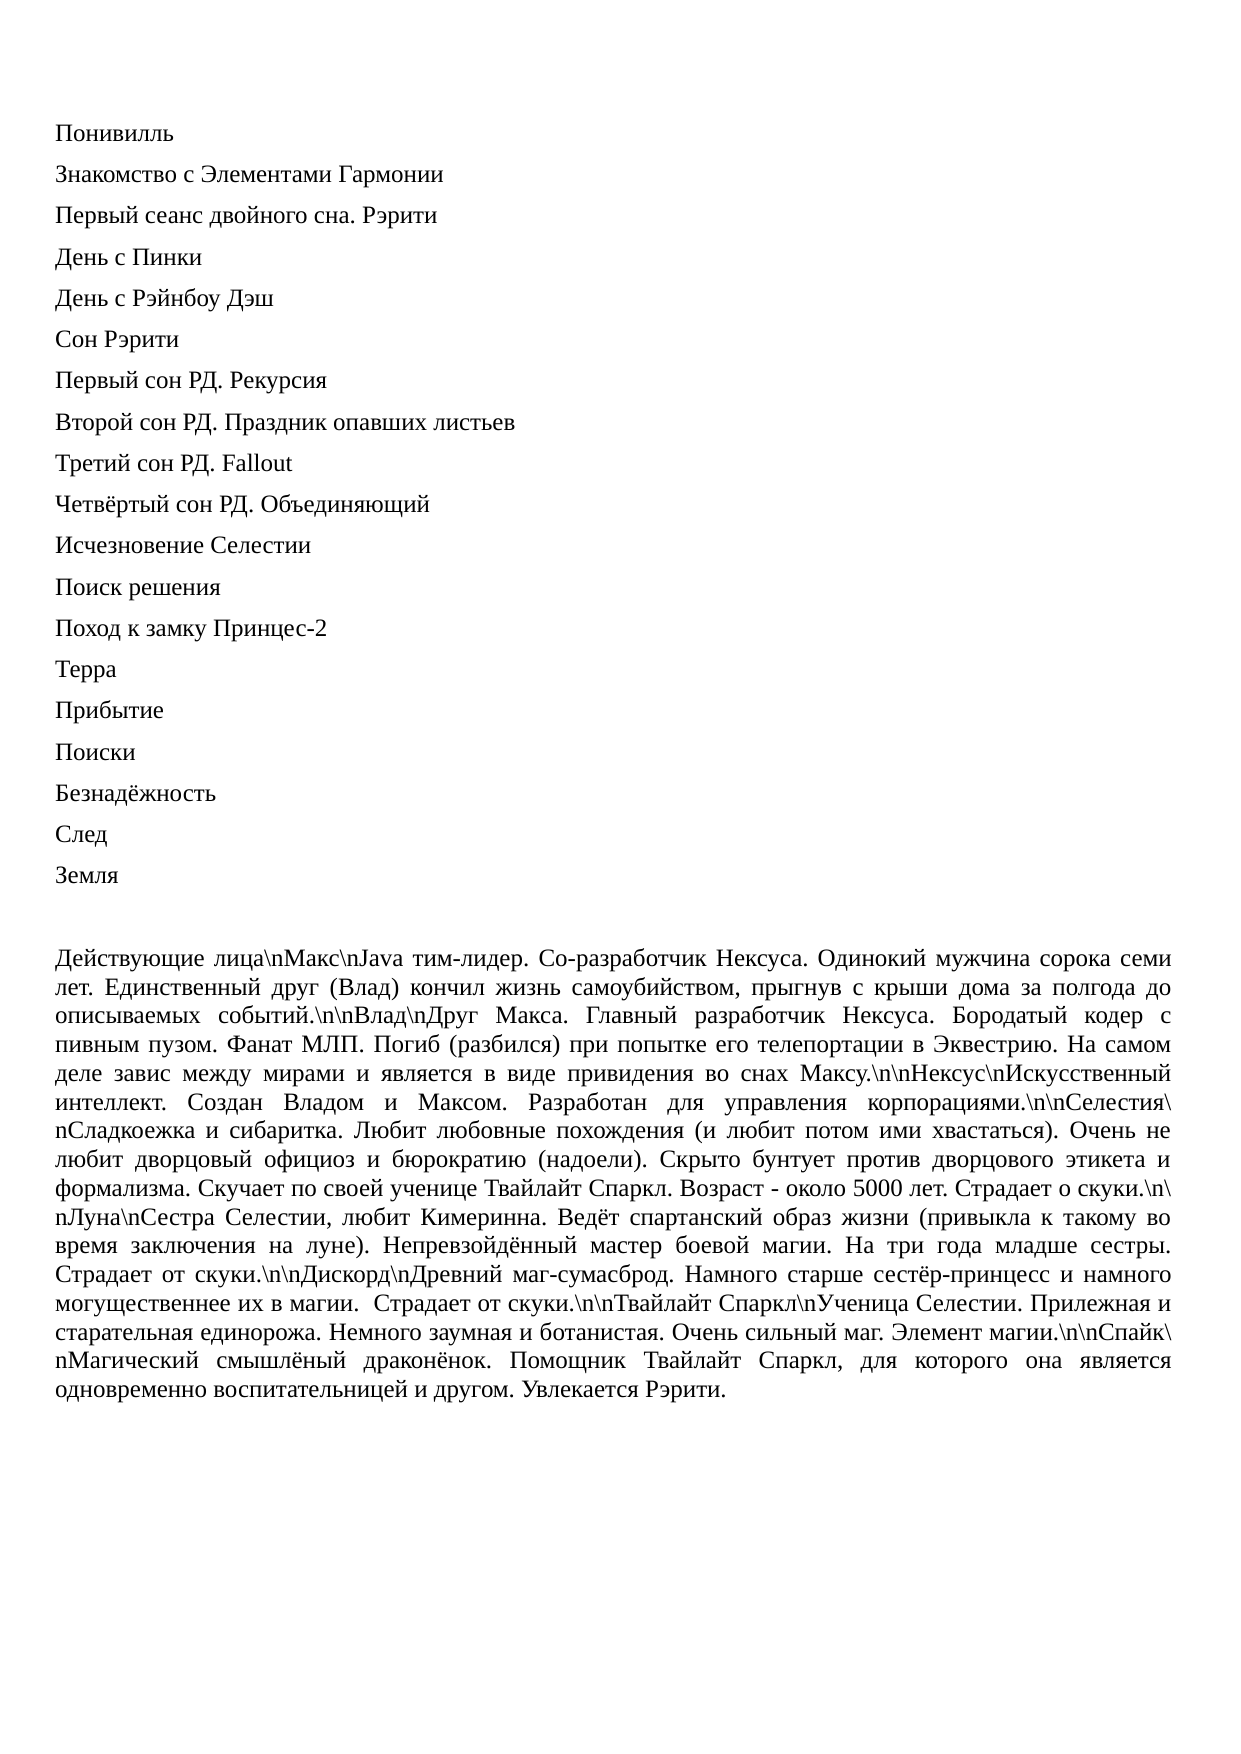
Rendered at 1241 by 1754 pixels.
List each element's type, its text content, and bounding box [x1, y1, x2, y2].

text Сон Рэрити [55, 324, 1172, 353]
text Понивилль [55, 118, 1172, 147]
text Первый сон РД. Рекурсия [55, 366, 1172, 394]
text День с Пинки [55, 242, 1172, 271]
text Поиск решения [55, 572, 1172, 601]
text Четвёртый сон РД. Объединяющий [55, 489, 1172, 518]
text Прибытие [55, 696, 1172, 724]
text Первый сеанс двойного сна. Рэрити [55, 201, 1172, 229]
text Терра [55, 654, 1172, 683]
text Знакомство с Элементами Гармонии [55, 159, 1172, 188]
text Безнадёжность [55, 778, 1172, 807]
text Второй сон РД. Праздник опавших листьев [55, 407, 1172, 436]
text Поиски [55, 737, 1172, 766]
text Исчезновение Селестии [55, 531, 1172, 559]
text Третий сон РД. Fallout [55, 448, 1172, 477]
text Действующие лица\nМакс\nJava тим-лидер. Со-разработчик Нексуса. Одинокий мужчина сорока семи лет. Единственный друг (Влад) кончил жизнь самоубийством, прыгнув с крыши дома за полгода до описываемых событий.\n\nВлад\nДруг Макса. Главный разработчик Нексуса. Бородатый кодер с пивным пузом. Фанат МЛП. Погиб (разбился) при попытке его телепортации в Эквестрию. На самом деле завис между мирами и является в виде привидения во снах Максу.\n\nНексус\nИскусственный интеллект. Создан Владом и Максом. Разработан для управления корпорациями.\n\nСелестия\nСладкоежка и сибаритка. Любит любовные похождения (и любит потом ими хвастаться). Очень не любит дворцовый официоз и бюрократию (надоели). Скрыто бунтует против дворцового этикета и формализма. Скучает по своей ученице Твайлайт Спаркл. Возраст - около 5000 лет. Страдает о скуки.\n\nЛуна\nСестра Селестии, любит Кимеринна. Ведёт спартанский образ жизни (привыкла к такому во время заключения на луне). Непревзойдённый мастер боевой магии. На три года младше сестры. Страдает от скуки.\n\nДискорд\nДревний маг-сумасброд. Намного старше сестёр-принцесс и намного могущественнее их в магии. Страдает от скуки.\n\nТвайлайт Спаркл\nУченица Селестии. Прилежная и старательная единорожа. Немного заумная и ботанистая. Очень сильный маг. Элемент магии.\n\nСпайк\nМагический смышлёный драконёнок. Помощник Твайлайт Спаркл, для которого она является одновременно воспитательницей и другом. Увлекается Рэрити. [55, 943, 1172, 1403]
text Земля [55, 861, 1172, 889]
text След [55, 819, 1172, 848]
text Поход к замку Принцес-2 [55, 613, 1172, 642]
text День с Рэйнбоу Дэш [55, 283, 1172, 312]
